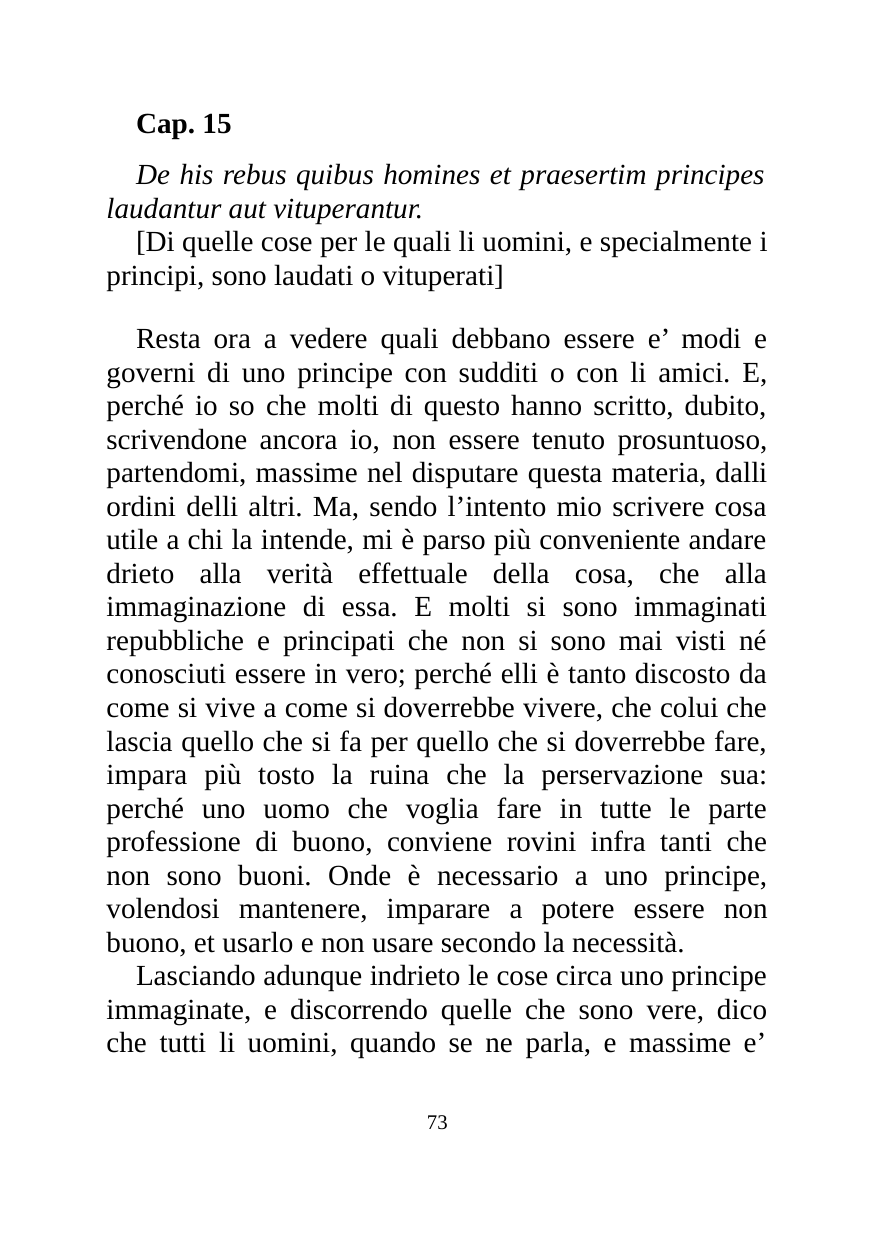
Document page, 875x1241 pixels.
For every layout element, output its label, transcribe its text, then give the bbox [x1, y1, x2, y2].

text De his rebus quibus homines et praesertim principes laudantur aut vituperantur. [106, 157, 768, 224]
text Resta ora a vedere quali debbano essere e’ modi e governi di uno principe con sudditi o con li amici. E, perché io so che molti di questo hanno scritto, dubito, scrivendone ancora io, non essere tenuto prosuntuoso, partendomi, massime nel disputare questa materia, dalli ordini delli altri. Ma, sendo l’intento mio scrivere cosa utile a chi la intende, mi è parso più conveniente andare drieto alla verità effettuale della cosa, che alla immaginazione di essa. E molti si sono immaginati repubbliche e principati che non si sono mai visti né conosciuti essere in vero; perché elli è tanto discosto da come si vive a come si doverrebbe vivere, che colui che lascia quello che si fa per quello che si doverrebbe fare, impara più tosto la ruina che la perservazione sua: perché uno uomo che voglia fare in tutte le parte professione di buono, conviene rovini infra tanti che non sono buoni. Onde è necessario a uno principe, volendosi mantenere, imparare a potere essere non buono, et usarlo e non usare secondo la necessità. [106, 321, 768, 958]
text [Di quelle cose per le quali li uomini, e specialmente i principi, sono laudati o vituperati] [106, 224, 768, 292]
text Lasciando adunque indrieto le cose circa uno principe immaginate, e discorrendo quelle che sono vere, dico che tutti li uomini, quando se ne parla, e massime e’ [106, 958, 768, 1059]
subtitle Cap. 15 [106, 106, 768, 140]
